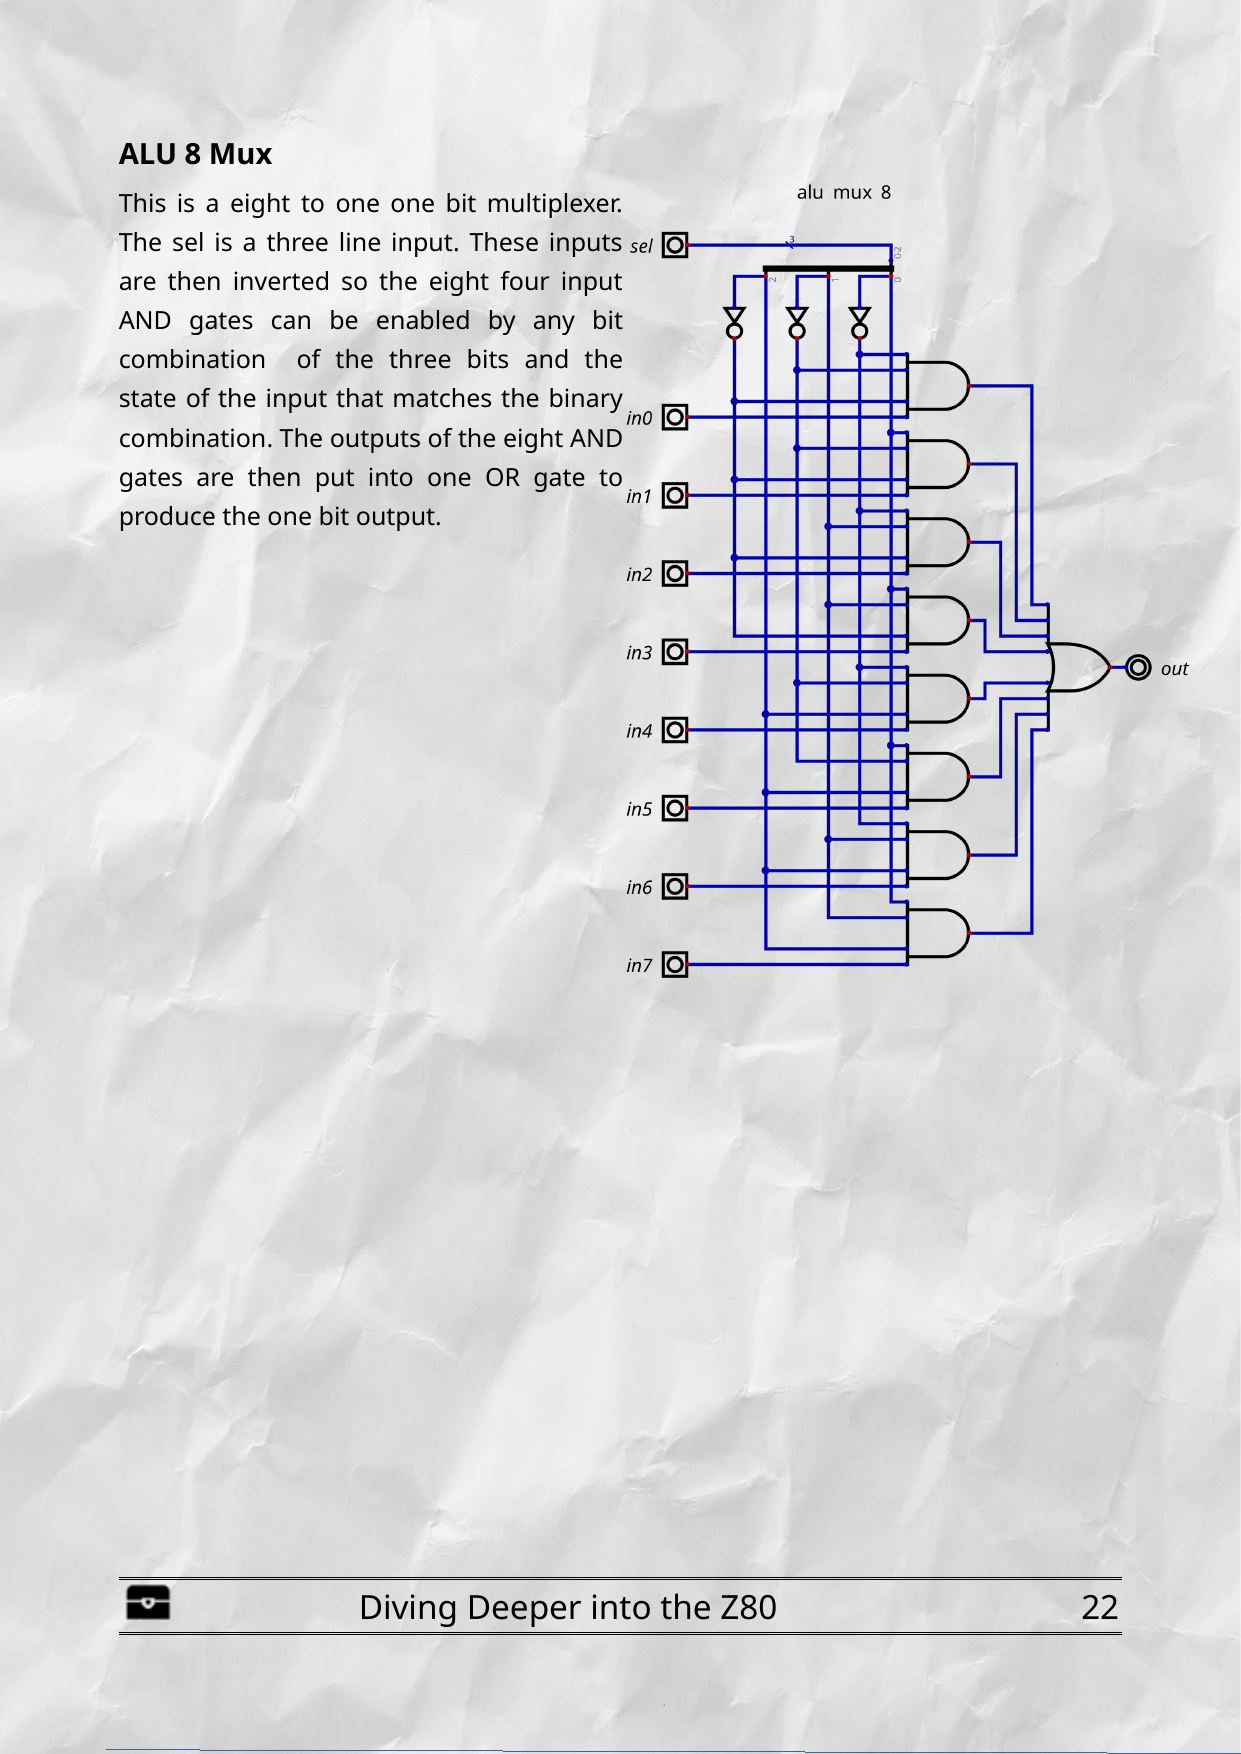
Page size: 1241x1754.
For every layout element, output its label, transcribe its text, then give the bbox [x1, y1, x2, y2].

subtitle ALU 8 Mux [118, 133, 1122, 173]
text This is a eight to one one bit multiplexer. The sel is a three line input. These inputs are then inverted so the eight four input AND gates can be enabled by any bit combination of the three bits and the state of the input that matches the binary combination. The outputs of the eight AND gates are then put into one OR gate to produce the one bit output. [118, 185, 623, 533]
picture [0, 0, 1241, 1754]
